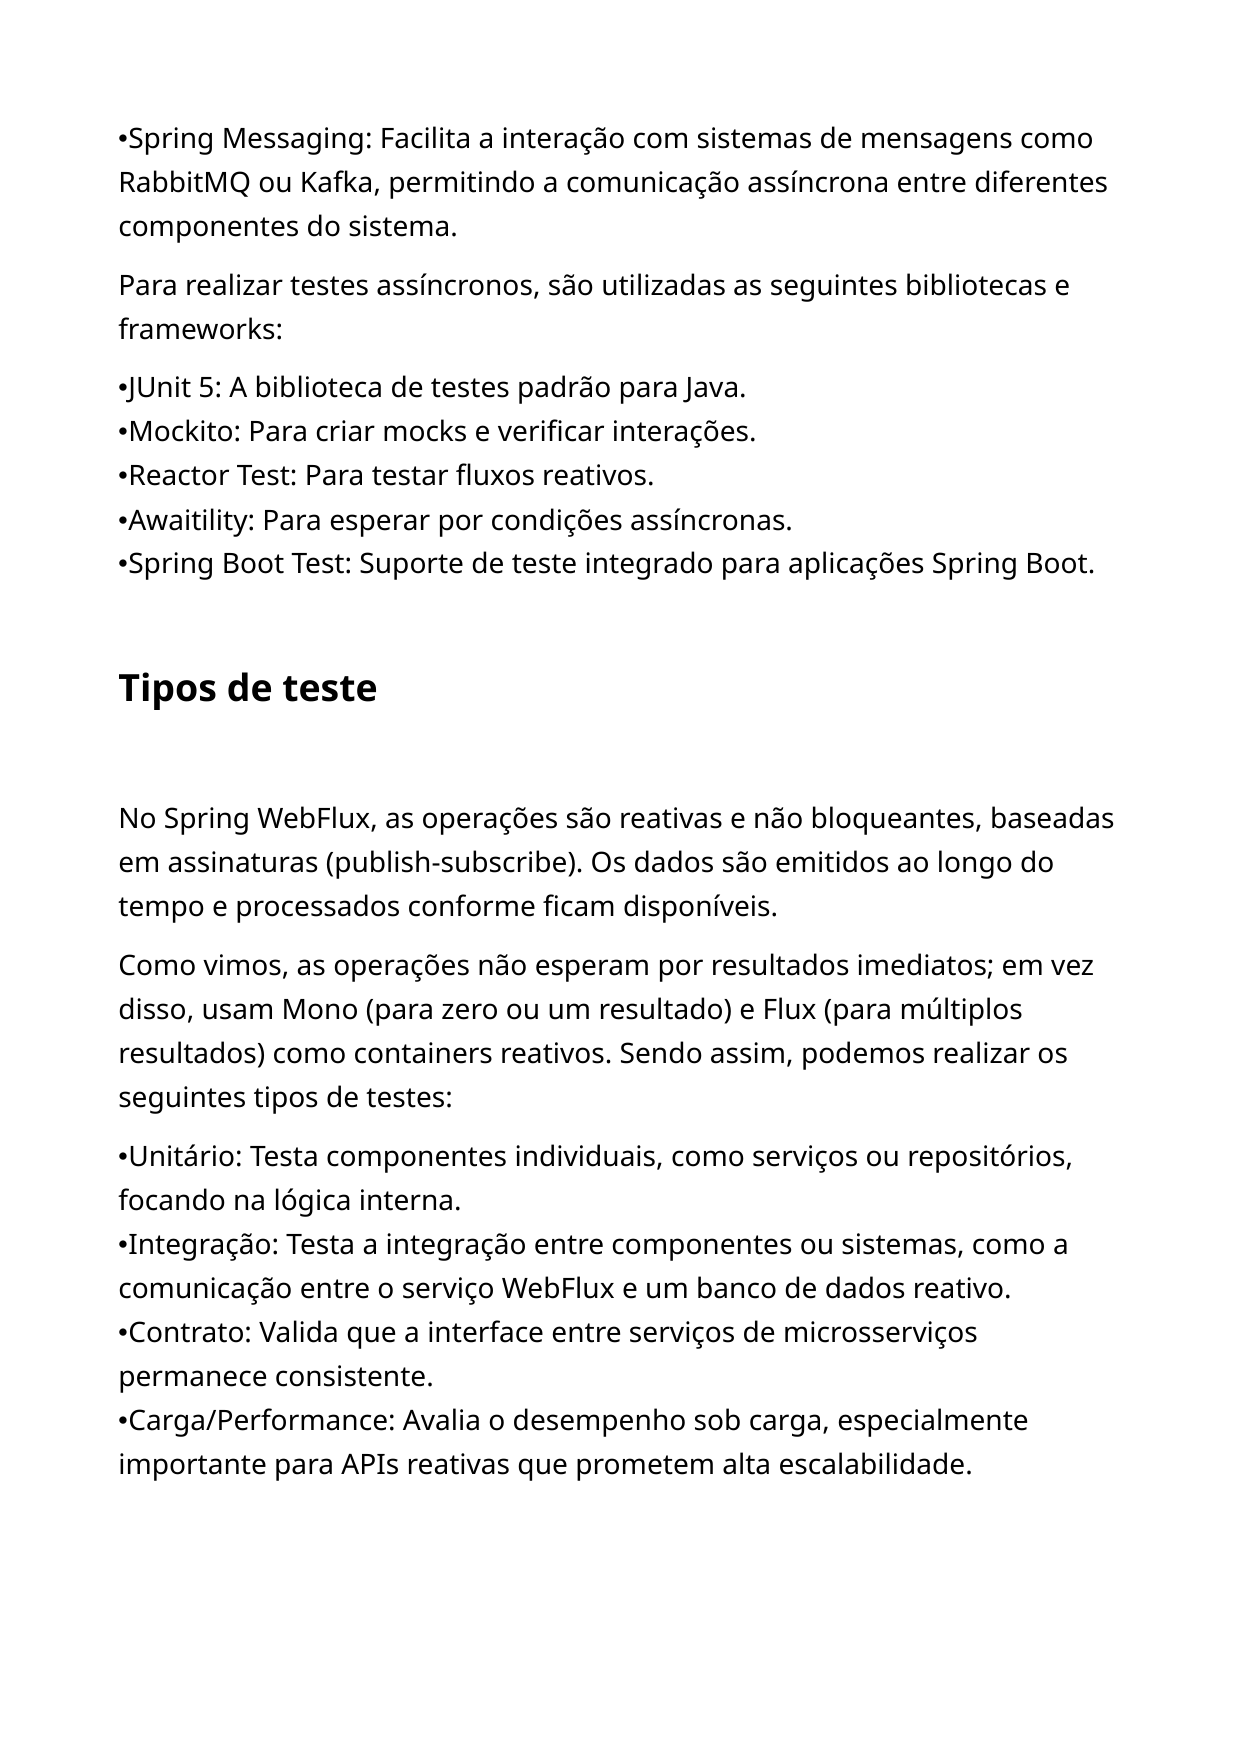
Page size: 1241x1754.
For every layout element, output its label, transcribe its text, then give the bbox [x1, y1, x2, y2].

list Awaitility: Para esperar por condições assíncronas. [118, 500, 1122, 538]
list Mockito: Para criar mocks e verificar interações. [118, 412, 1122, 450]
subtitle Tipos de teste [118, 623, 1122, 713]
list Carga/Performance: Avalia o desempenho sob carga, especialmente importante para APIs reativas que prometem alta escalabilidade. [118, 1401, 1122, 1483]
text Para realizar testes assíncronos, são utilizadas as seguintes bibliotecas e frameworks: [118, 265, 1122, 347]
text No Spring WebFlux, as operações são reativas e não bloqueantes, baseadas em assinaturas (publish-subscribe). Os dados são emitidos ao longo do tempo e processados conforme ficam disponíveis. [118, 798, 1122, 925]
text Como vimos, as operações não esperam por resultados imediatos; em vez disso, usam Mono (para zero ou um resultado) e Flux (para múltiplos resultados) como containers reativos. Sendo assim, podemos realizar os seguintes tipos de testes: [118, 945, 1122, 1116]
list Integração: Testa a integração entre componentes ou sistemas, como a comunicação entre o serviço WebFlux e um banco de dados reativo. [118, 1224, 1122, 1307]
list Contrato: Valida que a interface entre serviços de microsserviços permanece consistente. [118, 1312, 1122, 1395]
list Spring Messaging: Facilita a interação com sistemas de mensagens como RabbitMQ ou Kafka, permitindo a comunicação assíncrona entre diferentes componentes do sistema. [118, 118, 1122, 244]
list JUnit 5: A biblioteca de testes padrão para Java. [118, 368, 1122, 406]
list Spring Boot Test: Suporte de teste integrado para aplicações Spring Boot. [118, 544, 1122, 582]
list Reactor Test: Para testar fluxos reativos. [118, 456, 1122, 494]
list Unitário: Testa componentes individuais, como serviços ou repositórios, focando na lógica interna. [118, 1136, 1122, 1218]
